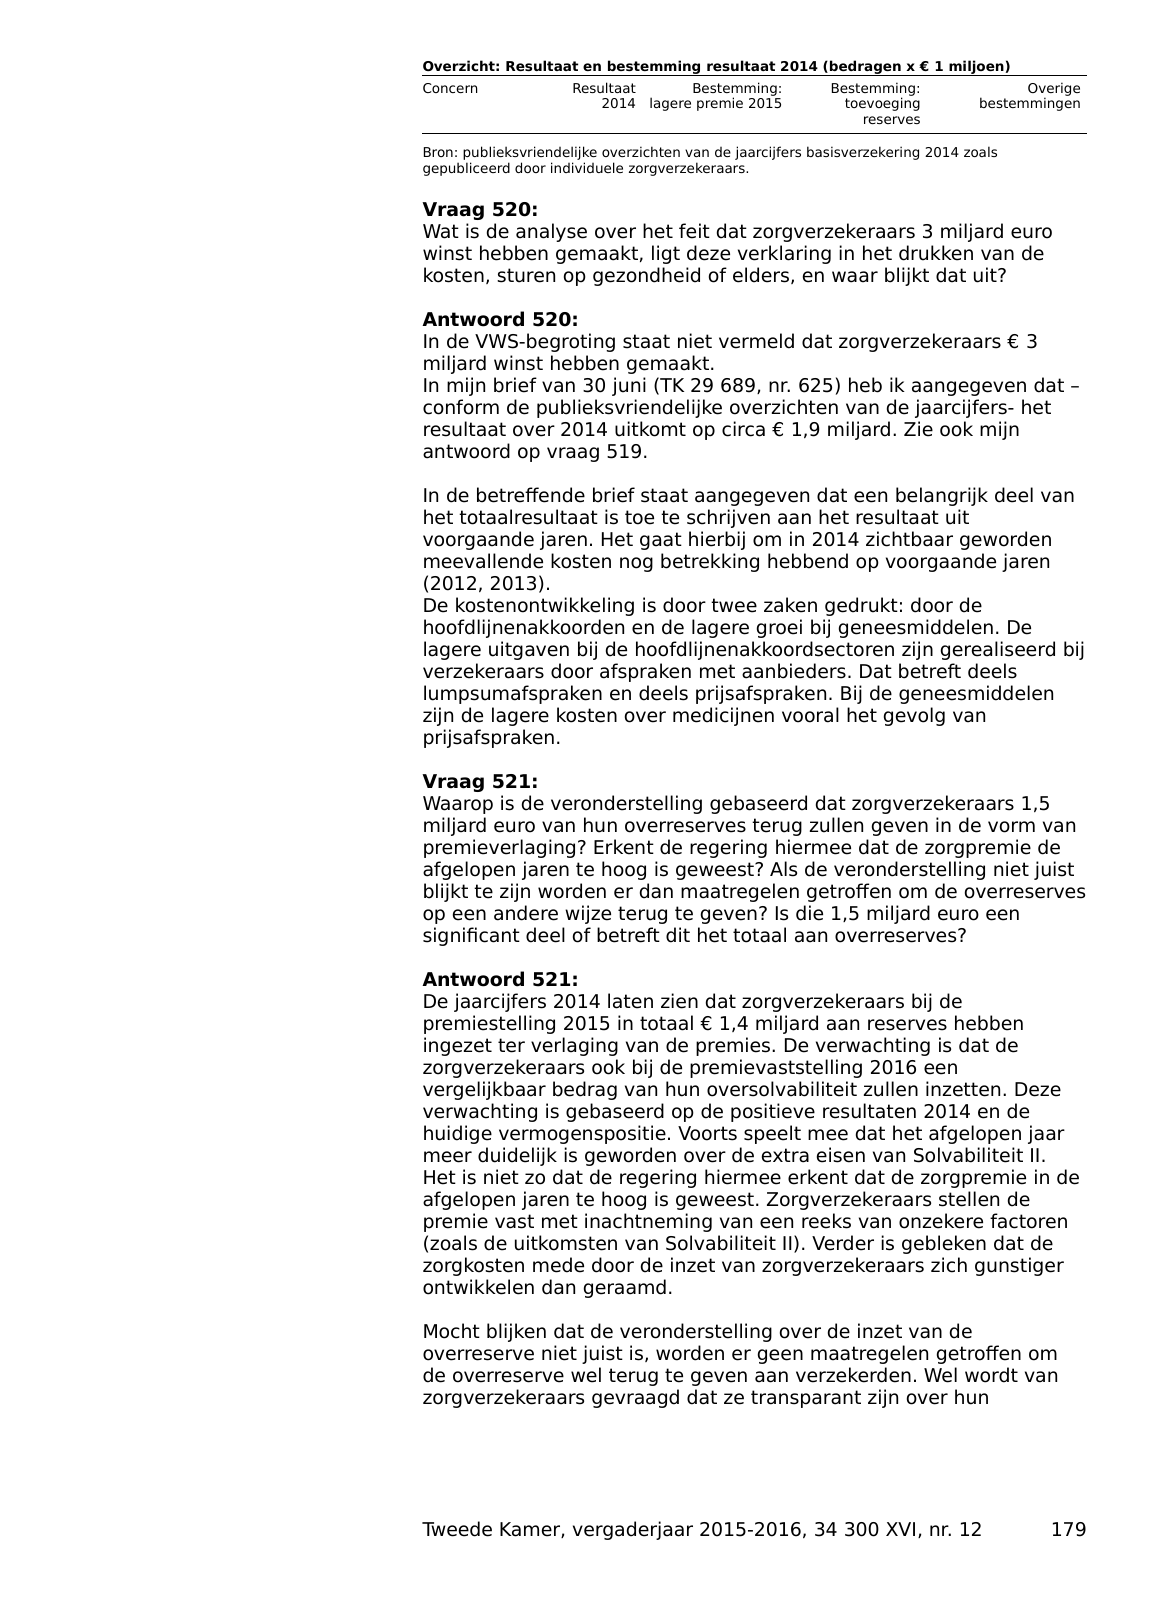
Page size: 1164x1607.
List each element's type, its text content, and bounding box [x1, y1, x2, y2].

text Vraag 521: [422, 771, 1087, 793]
text In de VWS-begroting staat niet vermeld dat zorgverzekeraars € 3 miljard winst hebben gemaakt. [422, 331, 1087, 375]
text Wat is de analyse over het feit dat zorgverzekeraars 3 miljard euro winst hebben gemaakt, ligt deze verklaring in het drukken van de kosten, sturen op gezondheid of elders, en waar blijkt dat uit? [422, 221, 1087, 287]
text De jaarcijfers 2014 laten zien dat zorgverzekeraars bij de premiestelling 2015 in totaal € 1,4 miljard aan reserves hebben ingezet ter verlaging van de premies. De verwachting is dat de zorgverzekeraars ook bij de premievaststelling 2016 een vergelijkbaar bedrag van hun oversolvabiliteit zullen inzetten. Deze verwachting is gebaseerd op de positieve resultaten 2014 en de huidige vermogenspositie. Voorts speelt mee dat het afgelopen jaar meer duidelijk is geworden over de extra eisen van Solvabiliteit II. [422, 991, 1087, 1167]
text Vraag 520: [422, 199, 1087, 221]
table_cell Resultaat 2014 [535, 76, 642, 132]
text Waarop is de veronderstelling gebaseerd dat zorgverzekeraars 1,5 miljard euro van hun overreserves terug zullen geven in de vorm van premieverlaging? Erkent de regering hiermee dat de zorgpremie de afgelopen jaren te hoog is geweest? Als de veronderstelling niet juist blijkt te zijn worden er dan maatregelen getroffen om de overreserves op een andere wijze terug te geven? Is die 1,5 miljard euro een significant deel of betreft dit het totaal aan overreserves? [422, 793, 1087, 947]
text Mocht blijken dat de veronderstelling over de inzet van de overreserve niet juist is, worden er geen maatregelen getroffen om de overreserve wel terug te geven aan verzekerden. Wel wordt van zorgverzekeraars gevraagd dat ze transparant zijn over hun [422, 1321, 1087, 1409]
table_cell Bestemming: lagere premie 2015 [642, 76, 788, 132]
text De kostenontwikkeling is door twee zaken gedrukt: door de hoofdlijnenakkoorden en de lagere groei bij geneesmiddelen. De lagere uitgaven bij de hoofdlijnenakkoordsectoren zijn gerealiseerd bij verzekeraars door afspraken met aanbieders. Dat betreft deels lumpsumafspraken en deels prijsafspraken. Bij de geneesmiddelen zijn de lagere kosten over medicijnen vooral het gevolg van prijsafspraken. [422, 595, 1087, 749]
text Het is niet zo dat de regering hiermee erkent dat de zorgpremie in de afgelopen jaren te hoog is geweest. Zorgverzekeraars stellen de premie vast met inachtneming van een reeks van onzekere factoren (zoals de uitkomsten van Solvabiliteit II). Verder is gebleken dat de zorgkosten mede door de inzet van zorgverzekeraars zich gunstiger ontwikkelen dan geraamd. [422, 1167, 1087, 1299]
text In de betreffende brief staat aangegeven dat een belangrijk deel van het totaalresultaat is toe te schrijven aan het resultaat uit voorgaande jaren. Het gaat hierbij om in 2014 zichtbaar geworden meevallende kosten nog betrekking hebbend op voorgaande jaren (2012, 2013). [422, 485, 1087, 595]
table_cell Overige bestemmingen [926, 76, 1087, 132]
table_cell Concern [422, 76, 535, 132]
text In mijn brief van 30 juni (TK 29 689, nr. 625) heb ik aangegeven dat – conform de publieksvriendelijke overzichten van de jaarcijfers- het resultaat over 2014 uitkomt op circa € 1,9 miljard. Zie ook mijn antwoord op vraag 519. [422, 375, 1087, 463]
text Antwoord 521: [422, 969, 1087, 991]
text Antwoord 520: [422, 309, 1087, 331]
table_cell Bestemming: toevoeging reserves [788, 76, 926, 132]
table_header Overzicht: Resultaat en bestemming resultaat 2014 (bedragen x € 1 miljoen) [422, 59, 1087, 75]
table_cell Bron: publieksvriendelijke overzichten van de jaarcijfers basisverzekering 2014 zoals gepubliceerd door individuele zorgverzekeraars. [422, 134, 1087, 177]
